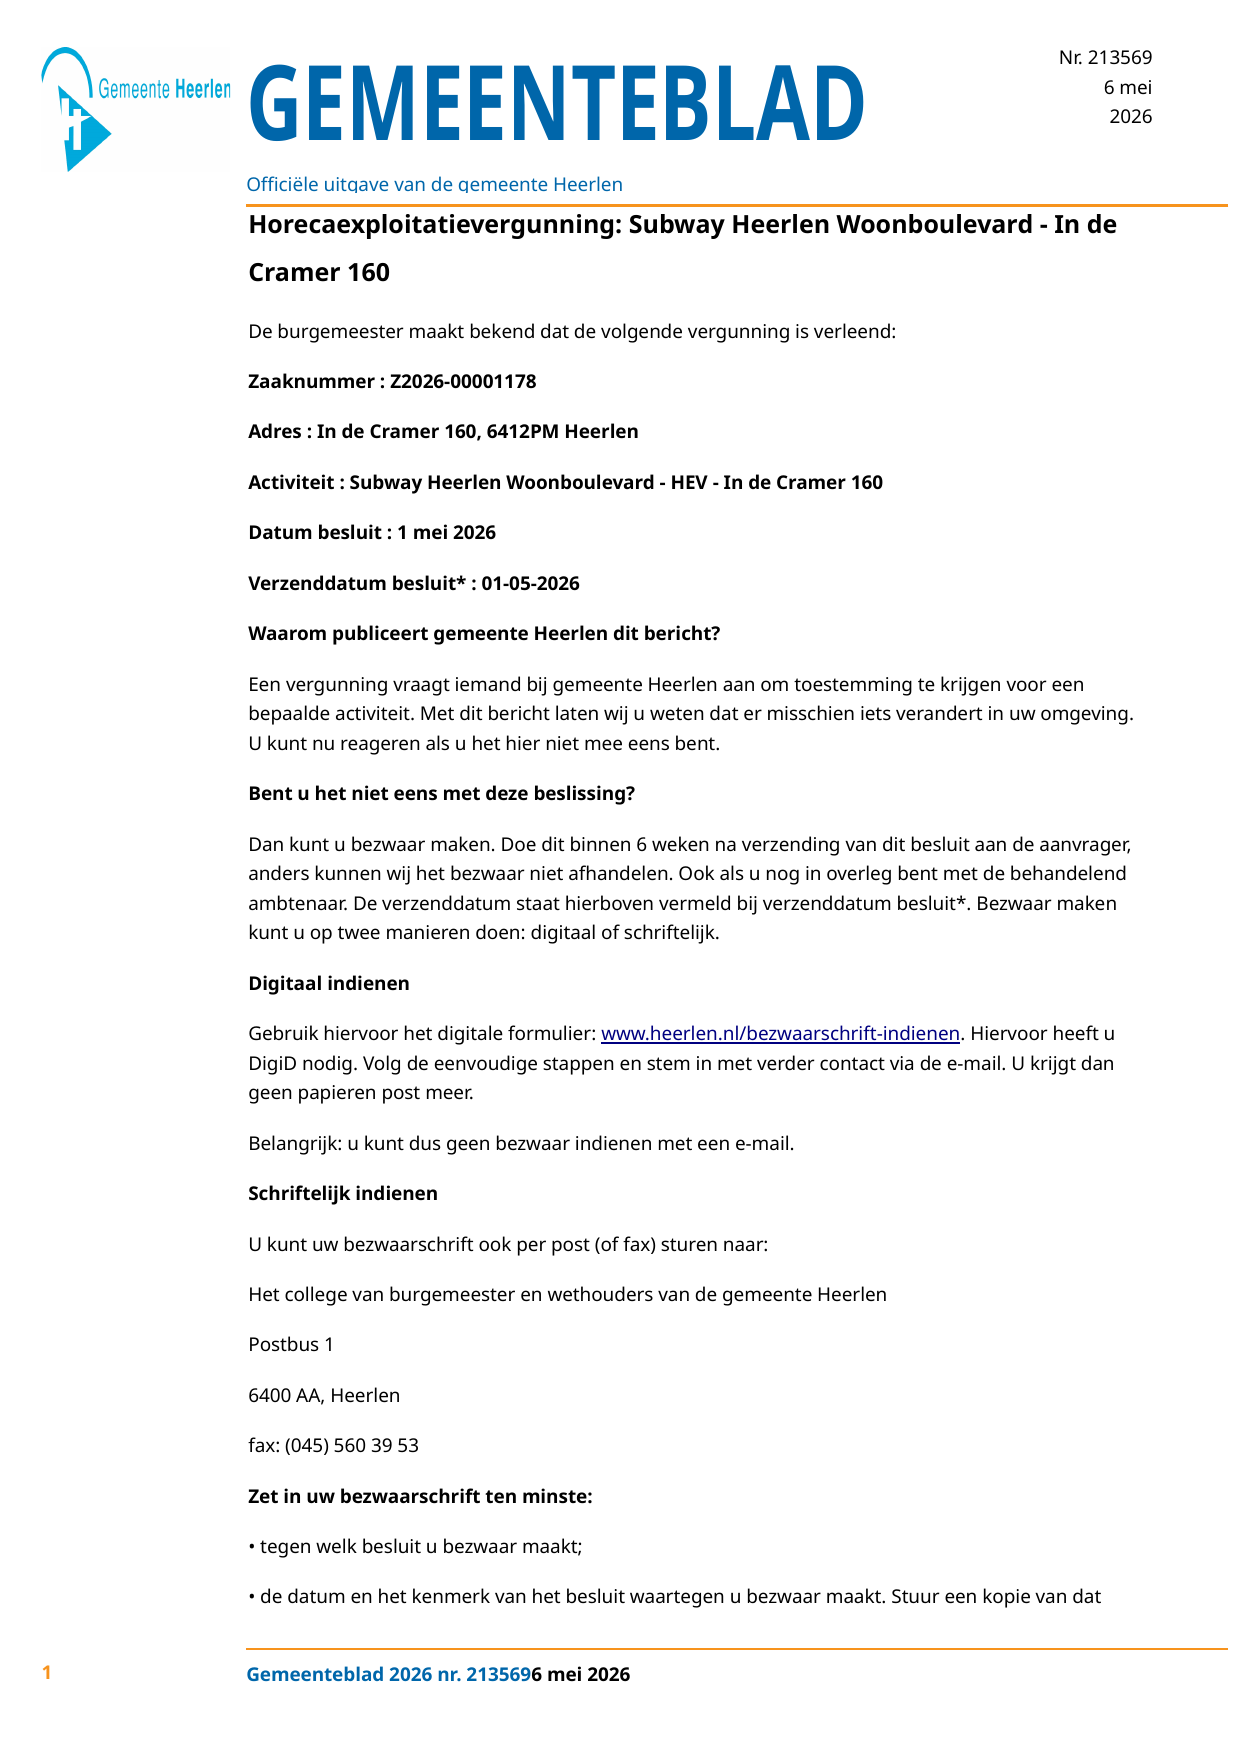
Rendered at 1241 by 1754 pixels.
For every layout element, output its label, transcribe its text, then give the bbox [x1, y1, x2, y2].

text U kunt uw bezwaarschrift ook per post (of fax) sturen naar: [248, 1231, 1152, 1257]
picture [41, 47, 59, 70]
text Belangrijk: u kunt dus geen bezwaar indienen met een e-mail. [248, 1130, 1152, 1156]
text Verzenddatum besluit* : 01-05-2026 [248, 570, 1152, 596]
text Adres : In de Cramer 160, 6412PM Heerlen [248, 419, 1152, 444]
text Activiteit : Subway Heerlen Woonboulevard - HEV - In de Cramer 160 [248, 469, 1152, 495]
text Horecaexploitatievergunning: Subway Heerlen Woonboulevard - In de Cramer 160 [248, 207, 1152, 288]
text fax: (045) 560 39 53 [248, 1432, 1152, 1458]
text • de datum en het kenmerk van het besluit waartegen u bezwaar maakt. Stuur een kopie van dat [248, 1584, 1152, 1609]
text Zet in uw bezwaarschrift ten minste: [248, 1483, 1152, 1509]
text Schriftelijk indienen [248, 1180, 1152, 1206]
text Zaaknummer : Z2026-00001178 [248, 368, 1152, 394]
text Bent u het niet eens met deze beslissing? [248, 780, 1152, 806]
text Datum besluit : 1 mei 2026 [248, 519, 1152, 545]
picture [41, 47, 231, 172]
text Het college van burgemeester en wethouders van de gemeente Heerlen [248, 1281, 1152, 1307]
text Een vergunning vraagt iemand bij gemeente Heerlen aan om toestemming te krijgen voor een bepaalde activiteit. Met dit bericht laten wij u weten dat er misschien iets verandert in uw omgeving. U kunt nu reageren als u het hier niet mee eens bent. [248, 671, 1152, 756]
text 6400 AA, Heerlen [248, 1382, 1152, 1408]
text De burgemeester maakt bekend dat de volgende vergunning is verleend: [248, 318, 1152, 344]
text Dan kunt u bezwaar maken. Doe dit binnen 6 weken na verzending van dit besluit aan de aanvrager, anders kunnen wij het bezwaar niet afhandelen. Ook als u nog in overleg bent met de behandelend ambtenaar. De verzenddatum staat hierboven vermeld bij verzenddatum besluit*. Bezwaar maken kunt u op twee manieren doen: digitaal of schriftelijk. [248, 831, 1152, 945]
text Digitaal indienen [248, 970, 1152, 996]
text Postbus 1 [248, 1332, 1152, 1357]
text Waarom publiceert gemeente Heerlen dit bericht? [248, 620, 1152, 646]
text • tegen welk besluit u bezwaar maakt; [248, 1533, 1152, 1559]
text Gebruik hiervoor het digitale formulier: www.heerlen.nl/bezwaarschrift-indienen. Hiervoor heeft u DigiD nodig. Volg de eenvoudige stappen en stem in met verder contact via de e-mail. U krijgt dan geen papieren post meer. [248, 1020, 1152, 1105]
